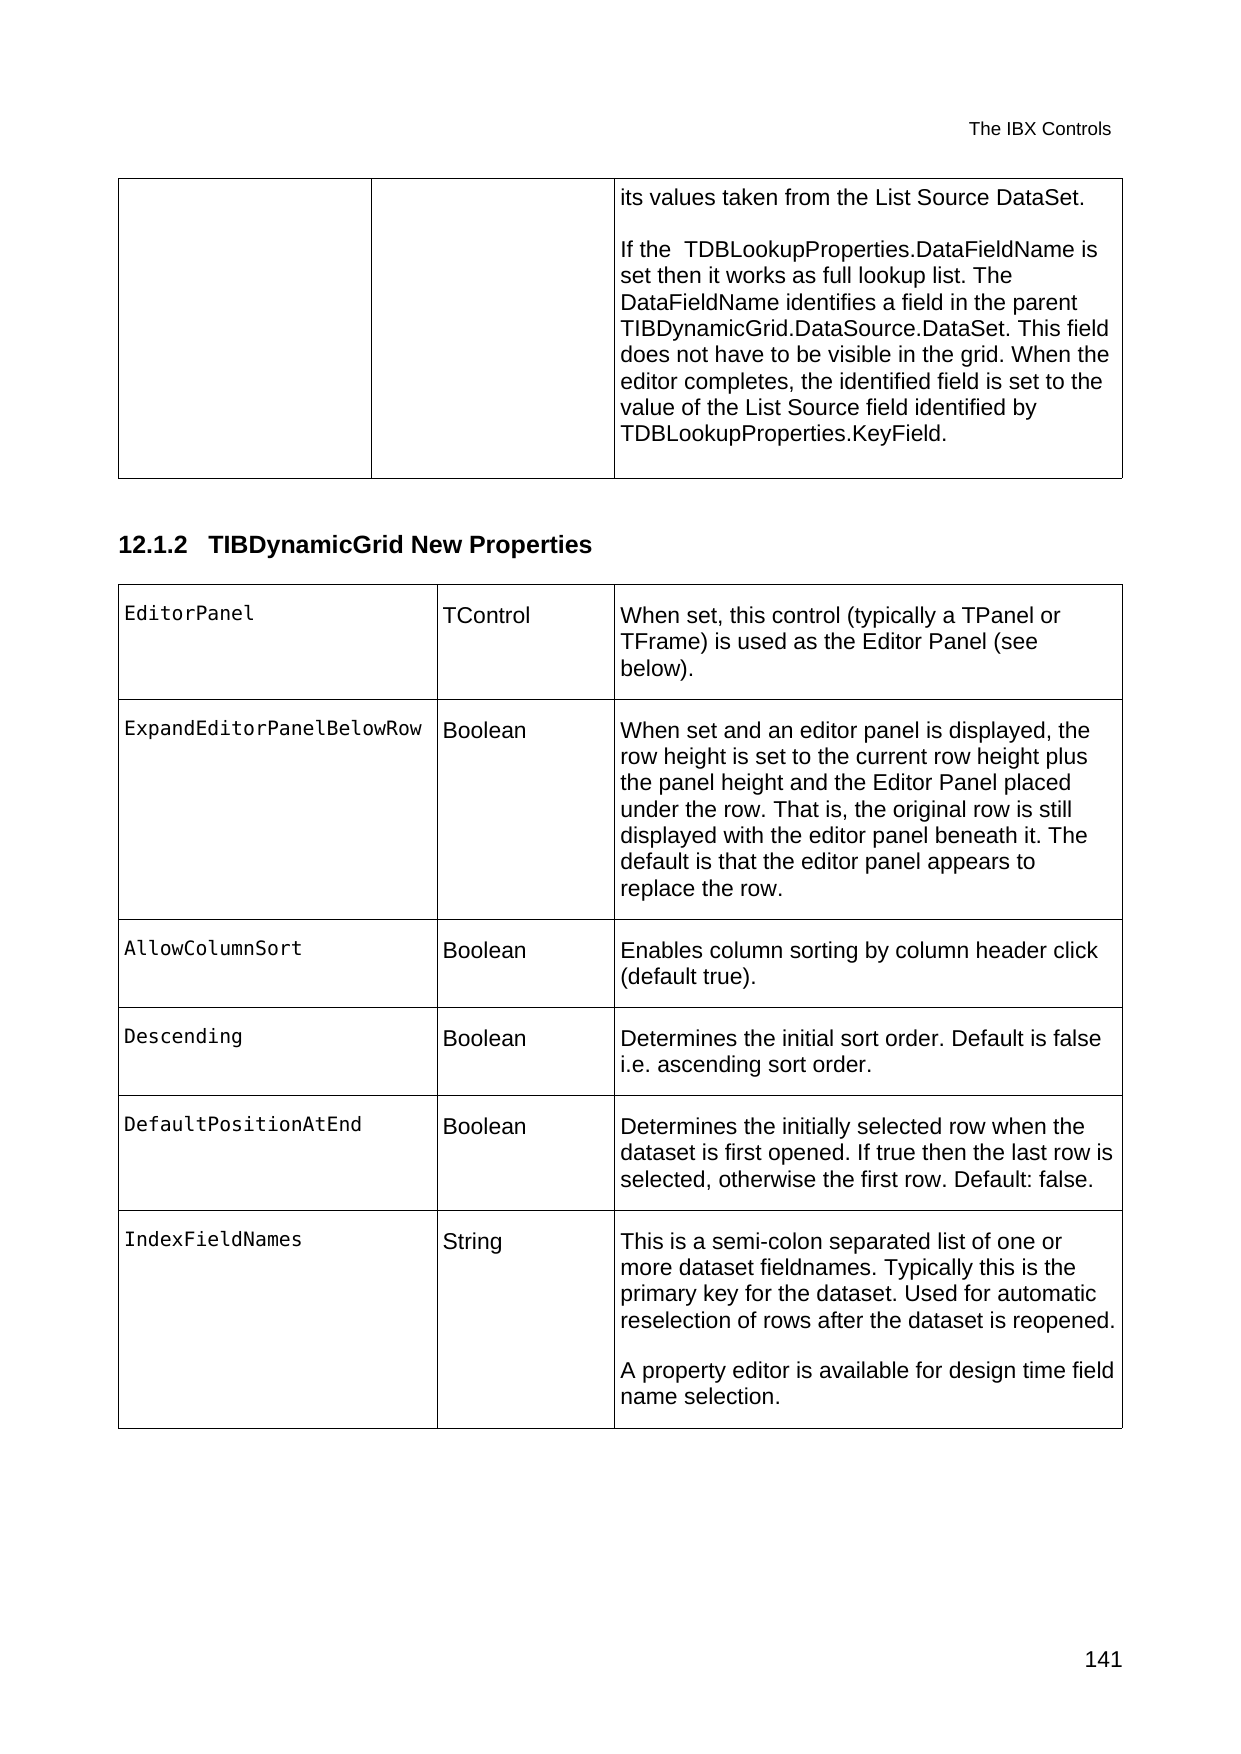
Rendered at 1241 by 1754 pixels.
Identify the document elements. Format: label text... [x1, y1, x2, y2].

table_cell When set and an editor panel is displayed, the row height is set to the current row height plus the panel height and the Editor Panel placed under the row. That is, the original row is still displayed with the editor panel beneath it. The default is that the editor panel appears to replace the row. [615, 700, 1122, 919]
table_cell IndexFieldNames [119, 1211, 437, 1427]
table_cell [119, 179, 371, 478]
table_header EditorPanel [119, 585, 437, 699]
table_cell Enables column sorting by column header click (default true). [615, 920, 1122, 1007]
table_cell String [438, 1211, 614, 1427]
table_cell Boolean [438, 920, 614, 1007]
table_cell Boolean [438, 700, 614, 919]
table_cell Descending [119, 1008, 437, 1095]
table_cell ExpandEditorPanelBelowRow [119, 700, 437, 919]
table_cell Boolean [438, 1096, 614, 1210]
table_cell Determines the initially selected row when the dataset is first opened. If true then the last row is selected, otherwise the first row. Default: false. [615, 1096, 1122, 1210]
table_cell This is a semi-colon separated list of one or more dataset fieldnames. Typically this is the primary key for the dataset. Used for automatic reselection of rows after the dataset is reopened. A property editor is available for design time field name selection. [615, 1211, 1122, 1427]
table_header When set, this control (typically a TPanel or TFrame) is used as the Editor Panel (see below). [615, 585, 1122, 699]
table_cell its values taken from the List Source DataSet. If the TDBLookupProperties.DataFieldName is set then it works as full lookup list. The DataFieldName identifies a field in the parent TIBDynamicGrid.DataSource.DataSet. This field does not have to be visible in the grid. When the editor completes, the identified field is set to the value of the List Source field identified by TDBLookupProperties.KeyField. [615, 179, 1122, 478]
table_cell Determines the initial sort order. Default is false i.e. ascending sort order. [615, 1008, 1122, 1095]
table_cell AllowColumnSort [119, 920, 437, 1007]
table_cell DefaultPositionAtEnd [119, 1096, 437, 1210]
table_cell Boolean [438, 1008, 614, 1095]
subtitle TIBDynamicGrid New Properties [118, 530, 1122, 559]
table_cell [372, 179, 614, 478]
table_header TControl [438, 585, 614, 699]
